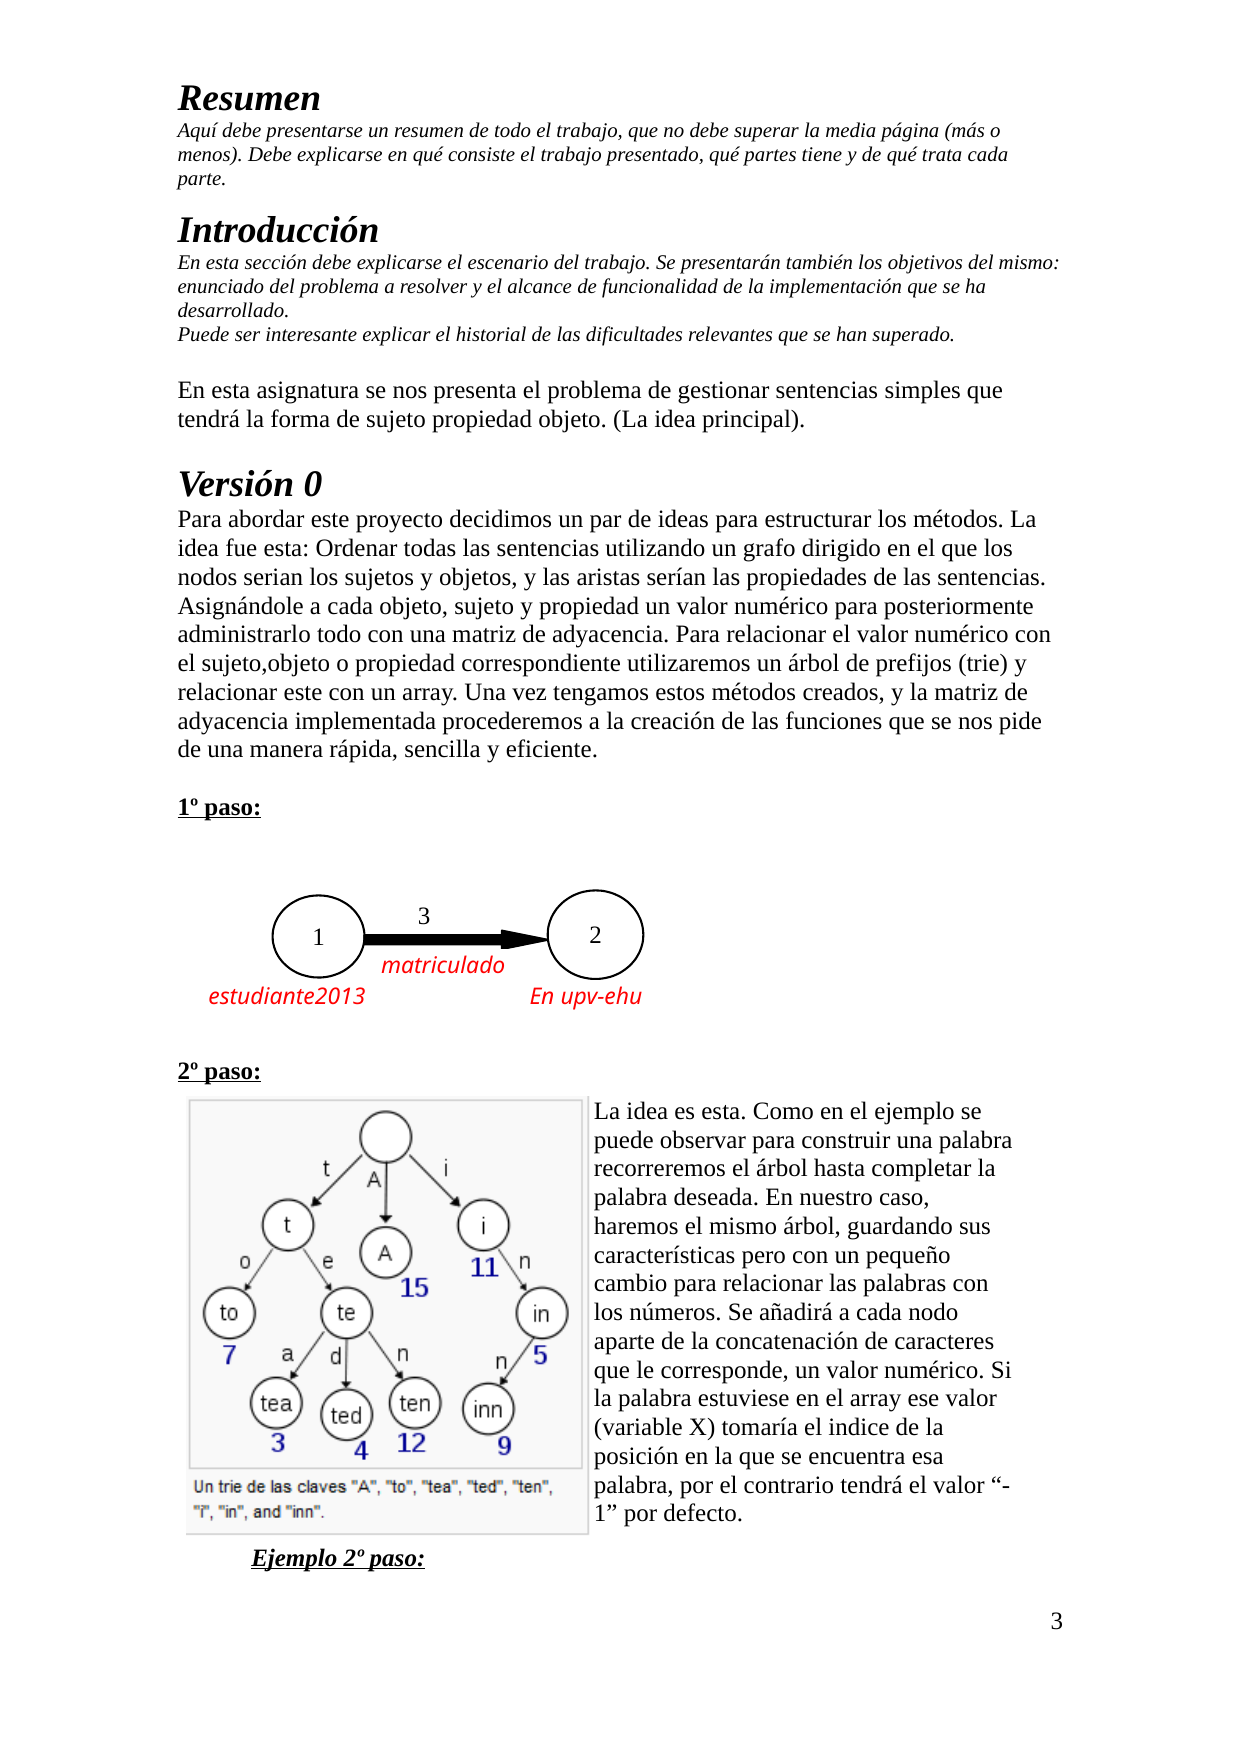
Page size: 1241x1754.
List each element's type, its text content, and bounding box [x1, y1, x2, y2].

text Ejemplo 2º paso: [177, 1084, 1063, 1572]
text 3 [418, 901, 479, 929]
text [594, 1527, 1017, 1534]
text Resumen [177, 75, 1063, 118]
text 2º paso: [177, 1056, 1063, 1084]
text En esta asignatura se nos presenta el problema de gestionar sentencias simples que tendrá la forma de sujeto propiedad objeto. (La idea principal). [177, 375, 1063, 433]
text matriculado [381, 949, 531, 976]
text Para abordar este proyecto decidimos un par de ideas para estructurar los métodos. La idea fue esta: Ordenar todas las sentencias utilizando un grafo dirigido en el que los nodos serian los sujetos y objetos, y las aristas serían las propiedades de las sentencias. Asignándole a cada objeto, sujeto y propiedad un valor numérico para posteriormente administrarlo todo con una matriz de adyacencia. Para relacionar el valor numérico con el sujeto,objeto o propiedad correspondiente utilizaremos un árbol de prefijos (trie) y relacionar este con un array. Una vez tengamos estos métodos creados, y la matriz de adyacencia implementada procederemos a la creación de las funciones que se nos pide de una manera rápida, sencilla y eficiente. [177, 504, 1063, 763]
text Puede ser interesante explicar el historial de las dificultades relevantes que se han superado. [177, 322, 1063, 346]
text En esta sección debe explicarse el escenario del trabajo. Se presentarán también los objetivos del mismo: enunciado del problema a resolver y el alcance de funcionalidad de la implementación que se ha desarrollado. [177, 250, 1063, 322]
text Aquí debe presentarse un resumen de todo el trabajo, que no debe superar la media página (más o menos). Debe explicarse en qué consiste el trabajo presentado, qué partes tiene y de qué trata cada parte. [177, 118, 1063, 190]
text 1º paso: [177, 792, 1063, 821]
text Versión 0 [177, 461, 1063, 504]
text La idea es esta. Como en el ejemplo se puede observar para construir una palabra recorreremos el árbol hasta completar la palabra deseada. En nuestro caso, haremos el mismo árbol, guardando sus características pero con un pequeño cambio para relacionar las palabras con los números. Se añadirá a cada nodo aparte de la concatenación de caracteres que le corresponde, un valor numérico. Si la palabra estuviese en el array ese valor (variable X) tomaría el indice de la posición en la que se encuentra esa palabra, por el contrario tendrá el valor “-1” por defecto. [594, 1096, 1017, 1527]
text estudiante2013 En upv-ehu [161, 980, 675, 1012]
text Introducción [177, 207, 1063, 250]
